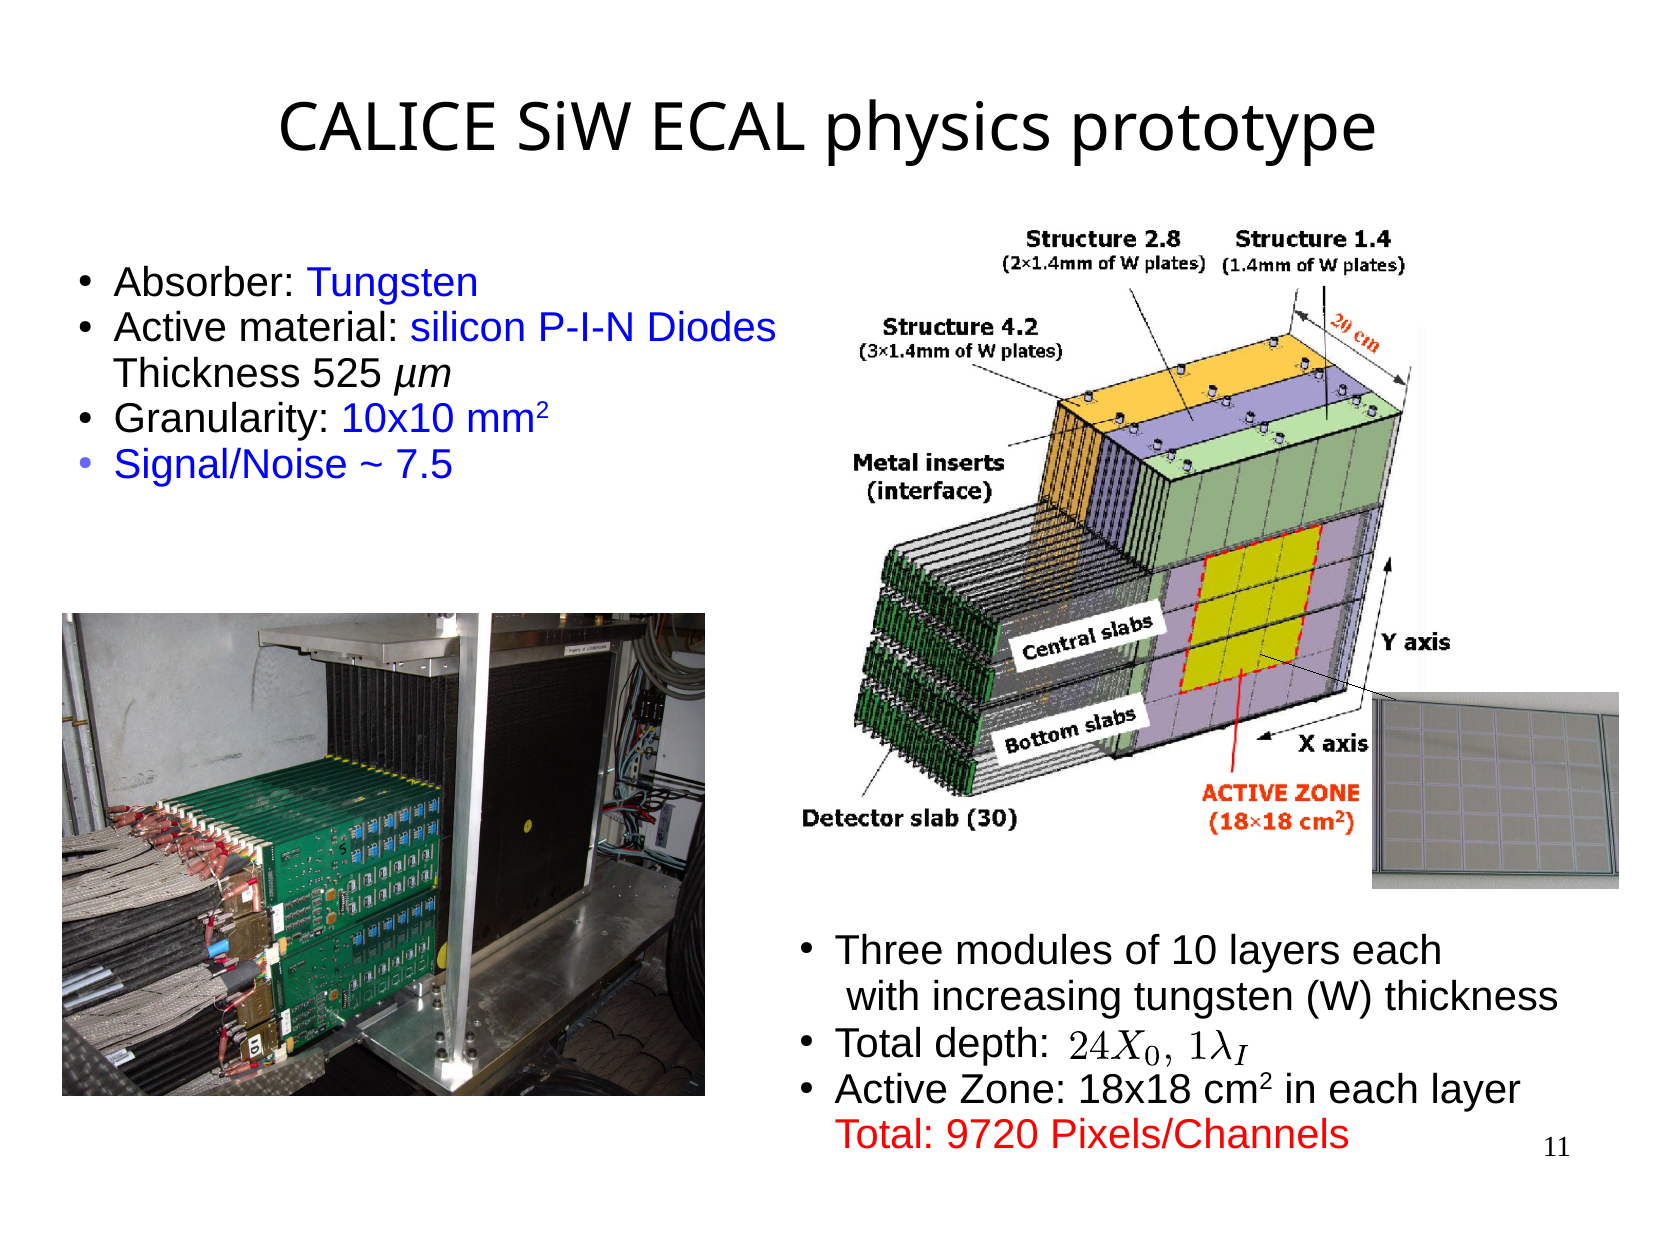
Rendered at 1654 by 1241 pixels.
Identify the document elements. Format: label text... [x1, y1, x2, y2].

picture [62, 613, 705, 1096]
title CALICE SiW ECAL physics prototype [85, 52, 1571, 198]
text_box Absorber: Tungsten Active material: silicon P-I-N Diodes Thickness 525 µm Granularity: 10x10 mm2 Signal/Noise ~ 7.5 [63, 252, 854, 730]
picture [791, 217, 1619, 889]
text_box Three modules of 10 layers each with increasing tungsten (W) thickness Total depth: Active Zone: 18x18 cm2 in each layer Total: 9720 Pixels/Channels [784, 918, 1632, 1166]
text_box [1068, 1029, 1250, 1067]
